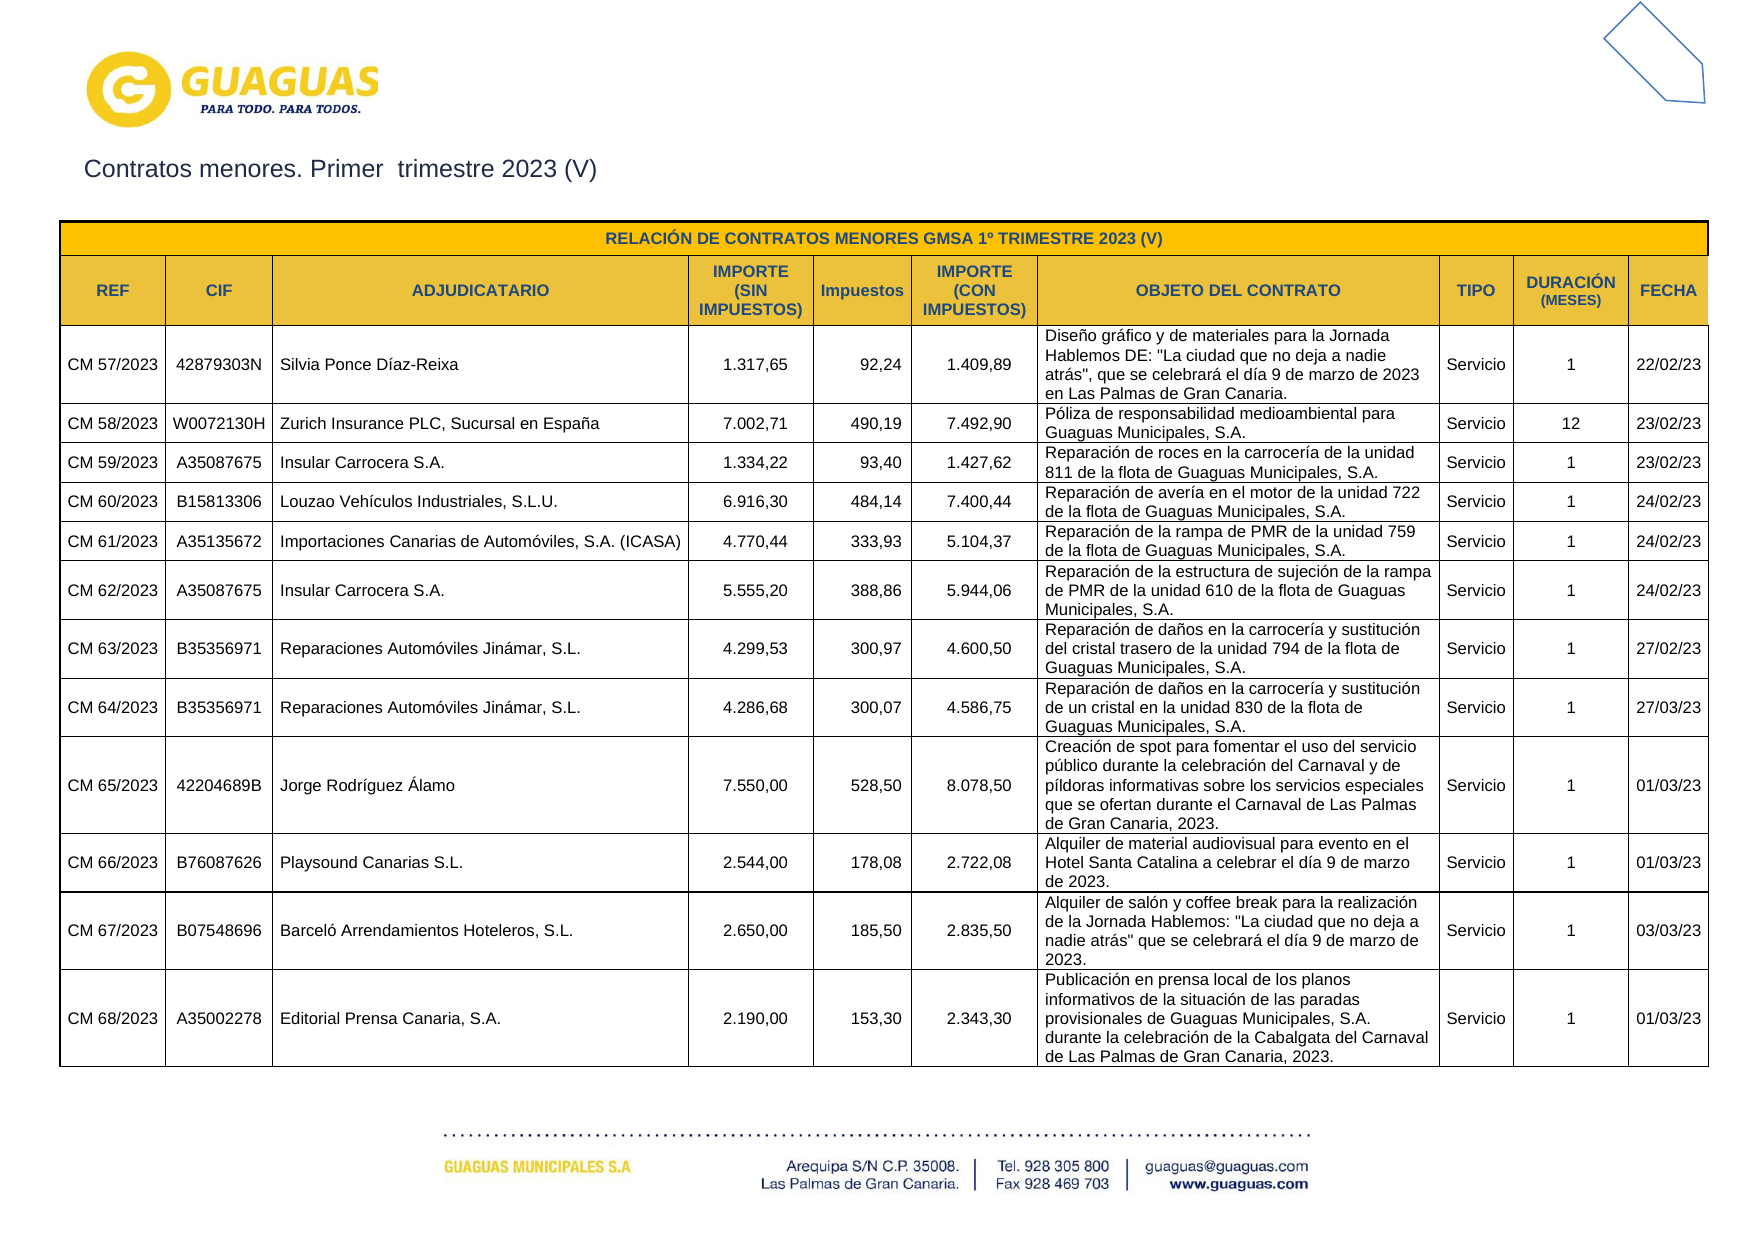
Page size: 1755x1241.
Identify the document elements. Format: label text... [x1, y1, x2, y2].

table_cell CM 58/2023 [61, 404, 165, 442]
table_header RELACIÓN DE CONTRATOS MENORES GMSA 1º TRIMESTRE 2023 (V) [61, 223, 1707, 255]
table_cell 23/02/23 [1629, 404, 1708, 442]
table_cell 5.104,37 [912, 522, 1037, 560]
table_cell 2.544,00 [689, 834, 813, 891]
table_cell Reparación de daños en la carrocería y sustitución del cristal trasero de la unidad 794 de la flota de Guaguas Municipales, S.A. [1038, 620, 1439, 677]
table_cell 1 [1514, 893, 1628, 969]
table_cell Louzao Vehículos Industriales, S.L.U. [273, 483, 688, 521]
table_cell 4.586,75 [912, 679, 1037, 736]
table_cell Alquiler de material audiovisual para evento en el Hotel Santa Catalina a celebrar el día 9 de marzo de 2023. [1038, 834, 1439, 891]
table_cell Servicio [1440, 834, 1513, 891]
table_cell Editorial Prensa Canaria, S.A. [273, 970, 688, 1066]
table_cell CM 59/2023 [61, 443, 165, 482]
table_cell 1 [1514, 970, 1628, 1066]
table_cell CM 61/2023 [61, 522, 165, 560]
table_cell 6.916,30 [689, 483, 813, 521]
table_cell DURACIÓN (MESES) [1514, 256, 1628, 325]
table_cell B76087626 [166, 834, 272, 891]
table_cell 528,50 [814, 737, 911, 833]
table_cell 4.299,53 [689, 620, 813, 677]
table_cell 7.492,90 [912, 404, 1037, 442]
table_cell B07548696 [166, 893, 272, 969]
table_cell 178,08 [814, 834, 911, 891]
table_cell 1.317,65 [689, 326, 813, 403]
table_cell 23/02/23 [1629, 443, 1708, 482]
table_cell CIF [166, 256, 272, 325]
table_cell Reparación de daños en la carrocería y sustitución de un cristal en la unidad 830 de la flota de Guaguas Municipales, S.A. [1038, 679, 1439, 736]
table_cell Reparación de avería en el motor de la unidad 722 de la flota de Guaguas Municipales, S.A. [1038, 483, 1439, 521]
table_cell 333,93 [814, 522, 911, 560]
table_cell 1 [1514, 483, 1628, 521]
table_cell A35087675 [166, 561, 272, 619]
table_cell A35087675 [166, 443, 272, 482]
table_cell Jorge Rodríguez Álamo [273, 737, 688, 833]
table_cell Póliza de responsabilidad medioambiental para Guaguas Municipales, S.A. [1038, 404, 1439, 442]
table_cell Servicio [1440, 483, 1513, 521]
table_cell Insular Carrocera S.A. [273, 561, 688, 619]
table_cell Reparación de la rampa de PMR de la unidad 759 de la flota de Guaguas Municipales, S.A. [1038, 522, 1439, 560]
table_cell 4.600,50 [912, 620, 1037, 677]
table_cell 484,14 [814, 483, 911, 521]
table_cell 1 [1514, 522, 1628, 560]
table_cell 1.409,89 [912, 326, 1037, 403]
table_cell Servicio [1440, 522, 1513, 560]
text Contratos menores. Primer trimestre 2023 (V) [84, 154, 1694, 183]
table_cell Playsound Canarias S.L. [273, 834, 688, 891]
table_cell 185,50 [814, 893, 911, 969]
table_cell Reparaciones Automóviles Jinámar, S.L. [273, 679, 688, 736]
table_cell Creación de spot para fomentar el uso del servicio público durante la celebración del Carnaval y de píldoras informativas sobre los servicios especiales que se ofertan durante el Carnaval de Las Palmas de Gran Canaria, 2023. [1038, 737, 1439, 833]
table_cell 4.770,44 [689, 522, 813, 560]
table_cell 1 [1514, 679, 1628, 736]
table_cell Servicio [1440, 620, 1513, 677]
picture [86, 51, 378, 128]
table_cell 8.078,50 [912, 737, 1037, 833]
table_cell CM 65/2023 [61, 737, 165, 833]
table_cell 92,24 [814, 326, 911, 403]
table_cell 300,07 [814, 679, 911, 736]
table_cell Servicio [1440, 737, 1513, 833]
table_cell 388,86 [814, 561, 911, 619]
table_cell Silvia Ponce Díaz-Reixa [273, 326, 688, 403]
table_cell Servicio [1440, 561, 1513, 619]
table_cell CM 67/2023 [61, 893, 165, 969]
table_cell 24/02/23 [1629, 483, 1708, 521]
table_cell 24/02/23 [1629, 561, 1708, 619]
table_cell Servicio [1440, 970, 1513, 1066]
table_cell Barceló Arrendamientos Hoteleros, S.L. [273, 893, 688, 969]
table_cell Insular Carrocera S.A. [273, 443, 688, 482]
table_cell B35356971 [166, 620, 272, 677]
table_cell 1.334,22 [689, 443, 813, 482]
table_cell B35356971 [166, 679, 272, 736]
table_cell 5.555,20 [689, 561, 813, 619]
table_cell 1 [1514, 737, 1628, 833]
table_cell 42204689B [166, 737, 272, 833]
table_cell 1 [1514, 620, 1628, 677]
table_cell Servicio [1440, 326, 1513, 403]
table_cell 01/03/23 [1629, 970, 1708, 1066]
table_cell Servicio [1440, 679, 1513, 736]
table_cell Alquiler de salón y coffee break para la realización de la Jornada Hablemos: "La ciudad que no deja a nadie atrás" que se celebrará el día 9 de marzo de 2023. [1038, 893, 1439, 969]
table_cell Reparación de roces en la carrocería de la unidad 811 de la flota de Guaguas Municipales, S.A. [1038, 443, 1439, 482]
table_cell 93,40 [814, 443, 911, 482]
table_cell Importaciones Canarias de Automóviles, S.A. (ICASA) [273, 522, 688, 560]
table_cell 2.190,00 [689, 970, 813, 1066]
table_cell 1 [1514, 561, 1628, 619]
table_cell 5.944,06 [912, 561, 1037, 619]
table_cell 03/03/23 [1629, 893, 1708, 969]
table_cell A35135672 [166, 522, 272, 560]
table_cell ADJUDICATARIO [273, 256, 688, 325]
table_cell TIPO [1440, 256, 1513, 325]
table_cell 1.427,62 [912, 443, 1037, 482]
table_cell 300,97 [814, 620, 911, 677]
table_cell 7.002,71 [689, 404, 813, 442]
table_cell 2.722,08 [912, 834, 1037, 891]
table_cell 2.835,50 [912, 893, 1037, 969]
picture [443, 1134, 1311, 1194]
table_cell IMPORTE (CON IMPUESTOS) [912, 256, 1037, 325]
table_cell 7.400,44 [912, 483, 1037, 521]
table_cell 490,19 [814, 404, 911, 442]
table_cell IMPORTE (SIN IMPUESTOS) [689, 256, 813, 325]
table_cell Reparación de la estructura de sujeción de la rampa de PMR de la unidad 610 de la flota de Guaguas Municipales, S.A. [1038, 561, 1439, 619]
table_cell FECHA [1629, 256, 1708, 325]
table_cell 22/02/23 [1629, 326, 1708, 403]
table_cell OBJETO DEL CONTRATO [1038, 256, 1439, 325]
table_cell 24/02/23 [1629, 522, 1708, 560]
table_cell CM 66/2023 [61, 834, 165, 891]
table_cell 12 [1514, 404, 1628, 442]
table_cell CM 57/2023 [61, 326, 165, 403]
table_cell Impuestos [814, 256, 911, 325]
table_cell 2.343,30 [912, 970, 1037, 1066]
table_cell Servicio [1440, 443, 1513, 482]
table_cell Zurich Insurance PLC, Sucursal en España [273, 404, 688, 442]
table_cell CM 68/2023 [61, 970, 165, 1066]
table_cell Servicio [1440, 893, 1513, 969]
table_cell 27/03/23 [1629, 679, 1708, 736]
table_cell 4.286,68 [689, 679, 813, 736]
table_cell 42879303N [166, 326, 272, 403]
table_cell W0072130H [166, 404, 272, 442]
table_cell 2.650,00 [689, 893, 813, 969]
table_cell 1 [1514, 443, 1628, 482]
table_cell 1 [1514, 834, 1628, 891]
table_cell CM 64/2023 [61, 679, 165, 736]
table_cell 27/02/23 [1629, 620, 1708, 677]
table_cell Servicio [1440, 404, 1513, 442]
table_cell REF [61, 256, 165, 325]
table_cell Diseño gráfico y de materiales para la Jornada Hablemos DE: "La ciudad que no deja a nadie atrás", que se celebrará el día 9 de marzo de 2023 en Las Palmas de Gran Canaria. [1038, 326, 1439, 403]
table_cell A35002278 [166, 970, 272, 1066]
table_cell Reparaciones Automóviles Jinámar, S.L. [273, 620, 688, 677]
table_cell 7.550,00 [689, 737, 813, 833]
table_cell CM 63/2023 [61, 620, 165, 677]
table_cell 1 [1514, 326, 1628, 403]
table_cell B15813306 [166, 483, 272, 521]
table_cell 153,30 [814, 970, 911, 1066]
table_cell Publicación en prensa local de los planos informativos de la situación de las paradas provisionales de Guaguas Municipales, S.A. durante la celebración de la Cabalgata del Carnaval de Las Palmas de Gran Canaria, 2023. [1038, 970, 1439, 1066]
table_cell CM 60/2023 [61, 483, 165, 521]
table_cell 01/03/23 [1629, 834, 1708, 891]
table_cell CM 62/2023 [61, 561, 165, 619]
table_cell 01/03/23 [1629, 737, 1708, 833]
